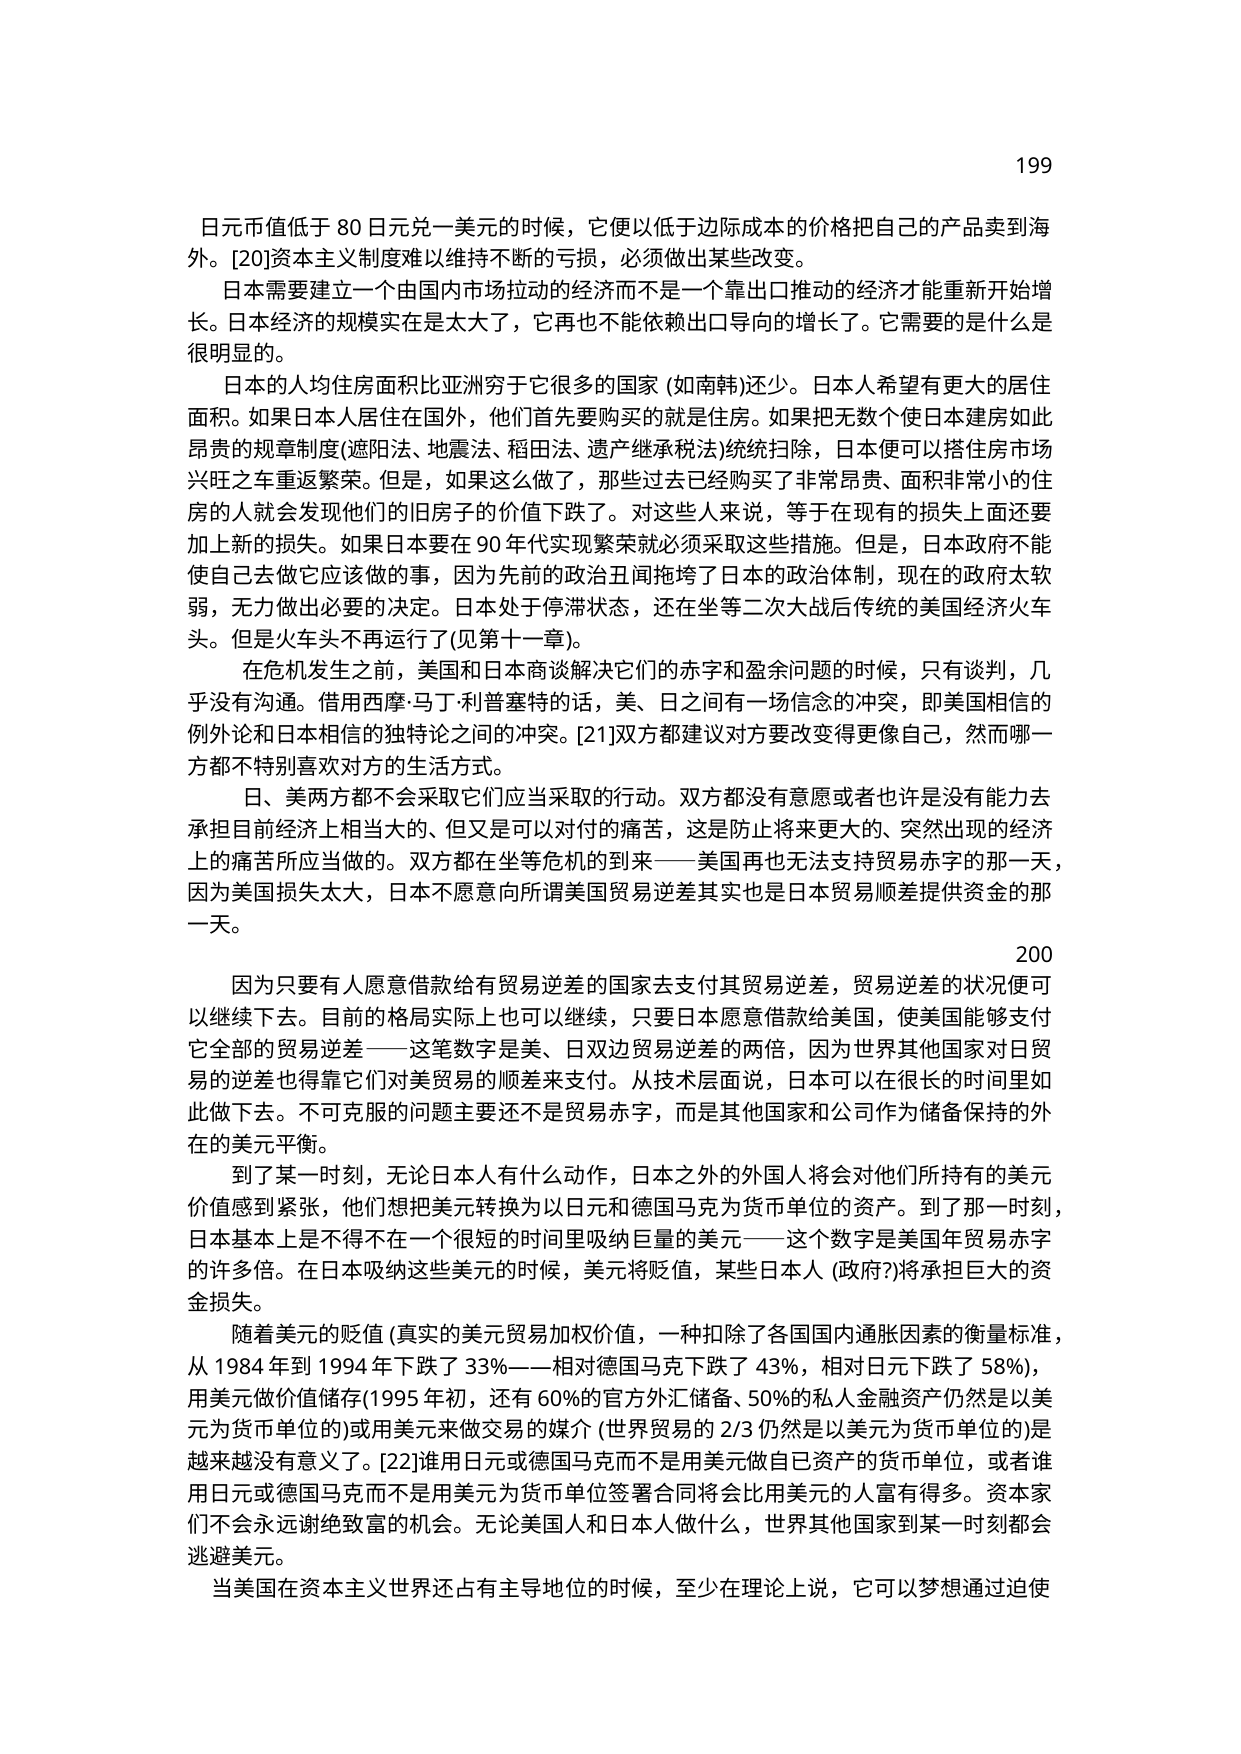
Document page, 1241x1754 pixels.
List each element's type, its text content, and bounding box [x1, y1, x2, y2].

text 日、美两方都不会采取它们应当采取的行动。双方都没有意愿或者也许是没有能力去承担目前经济上相当大的、但又是可以对付的痛苦，这是防止将来更大的、突然出现的经济上的痛苦所应当做的。双方都在坐等危机的到来——美国再也无法支持贸易赤字的那一天，因为美国损失太大，日本不愿意向所谓美国贸易逆差其实也是日本贸易顺差提供资金的那一天。 [187, 780, 1053, 939]
text 当美国在资本主义世界还占有主导地位的时候，至少在理论上说，它可以梦想通过迫使 [187, 1571, 1053, 1602]
text 到了某一时刻，无论日本人有什么动作，日本之外的外国人将会对他们所持有的美元价值感到紧张，他们想把美元转换为以日元和德国马克为货币单位的资产。到了那一时刻，日本基本上是不得不在一个很短的时间里吸纳巨量的美元——这个数字是美国年贸易赤字的许多倍。在日本吸纳这些美元的时候，美元将贬值，某些日本人 (政府?)将承担巨大的资金损失。 [187, 1158, 1053, 1317]
text 随着美元的贬值 (真实的美元贸易加权价值，一种扣除了各国国内通胀因素的衡量标准，从1984年到1994年下跌了33%——相对德国马克下跌了43%，相对日元下跌了58%)，用美元做价值储存(1995年初，还有60%的官方外汇储备、50%的私人金融资产仍然是以美元为货币单位的)或用美元来做交易的媒介 (世界贸易的2/3仍然是以美元为货币单位的)是越来越没有意义了。[22]谁用日元或德国马克而不是用美元做自已资产的货币单位，或者谁用日元或德国马克而不是用美元为货币单位签署合同将会比用美元的人富有得多。资本家们不会永远谢绝致富的机会。无论美国人和日本人做什么，世界其他国家到某一时刻都会逃避美元。 [187, 1317, 1053, 1571]
text 日本需要建立一个由国内市场拉动的经济而不是一个靠出口推动的经济才能重新开始增长。日本经济的规模实在是太大了，它再也不能依赖出口导向的增长了。它需要的是什么是很明显的。 [187, 273, 1053, 368]
text 200 [187, 939, 1053, 968]
text 日元币值低于80日元兑一美元的时候，它便以低于边际成本的价格把自己的产品卖到海外。[20]资本主义制度难以维持不断的亏损，必须做出某些改变。 [187, 209, 1053, 273]
text 在危机发生之前，美国和日本商谈解决它们的赤字和盈余问题的时候，只有谈判，几乎没有沟通。借用西摩·马丁·利普塞特的话，美、日之间有一场信念的冲突，即美国相信的例外论和日本相信的独特论之间的冲突。[21]双方都建议对方要改变得更像自己，然而哪一方都不特别喜欢对方的生活方式。 [187, 653, 1053, 780]
text 因为只要有人愿意借款给有贸易逆差的国家去支付其贸易逆差，贸易逆差的状况便可以继续下去。目前的格局实际上也可以继续，只要日本愿意借款给美国，使美国能够支付它全部的贸易逆差——这笔数字是美、日双边贸易逆差的两倍，因为世界其他国家对日贸易的逆差也得靠它们对美贸易的顺差来支付。从技术层面说，日本可以在很长的时间里如此做下去。不可克服的问题主要还不是贸易赤字，而是其他国家和公司作为储备保持的外在的美元平衡。 [187, 968, 1053, 1158]
text 199 [187, 150, 1053, 180]
text 日本的人均住房面积比亚洲穷于它很多的国家 (如南韩)还少。日本人希望有更大的居住面积。如果日本人居住在国外，他们首先要购买的就是住房。如果把无数个使日本建房如此昂贵的规章制度(遮阳法、地震法、稻田法、遗产继承税法)统统扫除，日本便可以搭住房市场兴旺之车重返繁荣。但是，如果这么做了，那些过去已经购买了非常昂贵、面积非常小的住房的人就会发现他们的旧房子的价值下跌了。对这些人来说，等于在现有的损失上面还要加上新的损失。如果日本要在90年代实现繁荣就必须采取这些措施。但是，日本政府不能使自己去做它应该做的事，因为先前的政治丑闻拖垮了日本的政治体制，现在的政府太软弱，无力做出必要的决定。日本处于停滞状态，还在坐等二次大战后传统的美国经济火车头。但是火车头不再运行了(见第十一章)。 [187, 368, 1053, 653]
